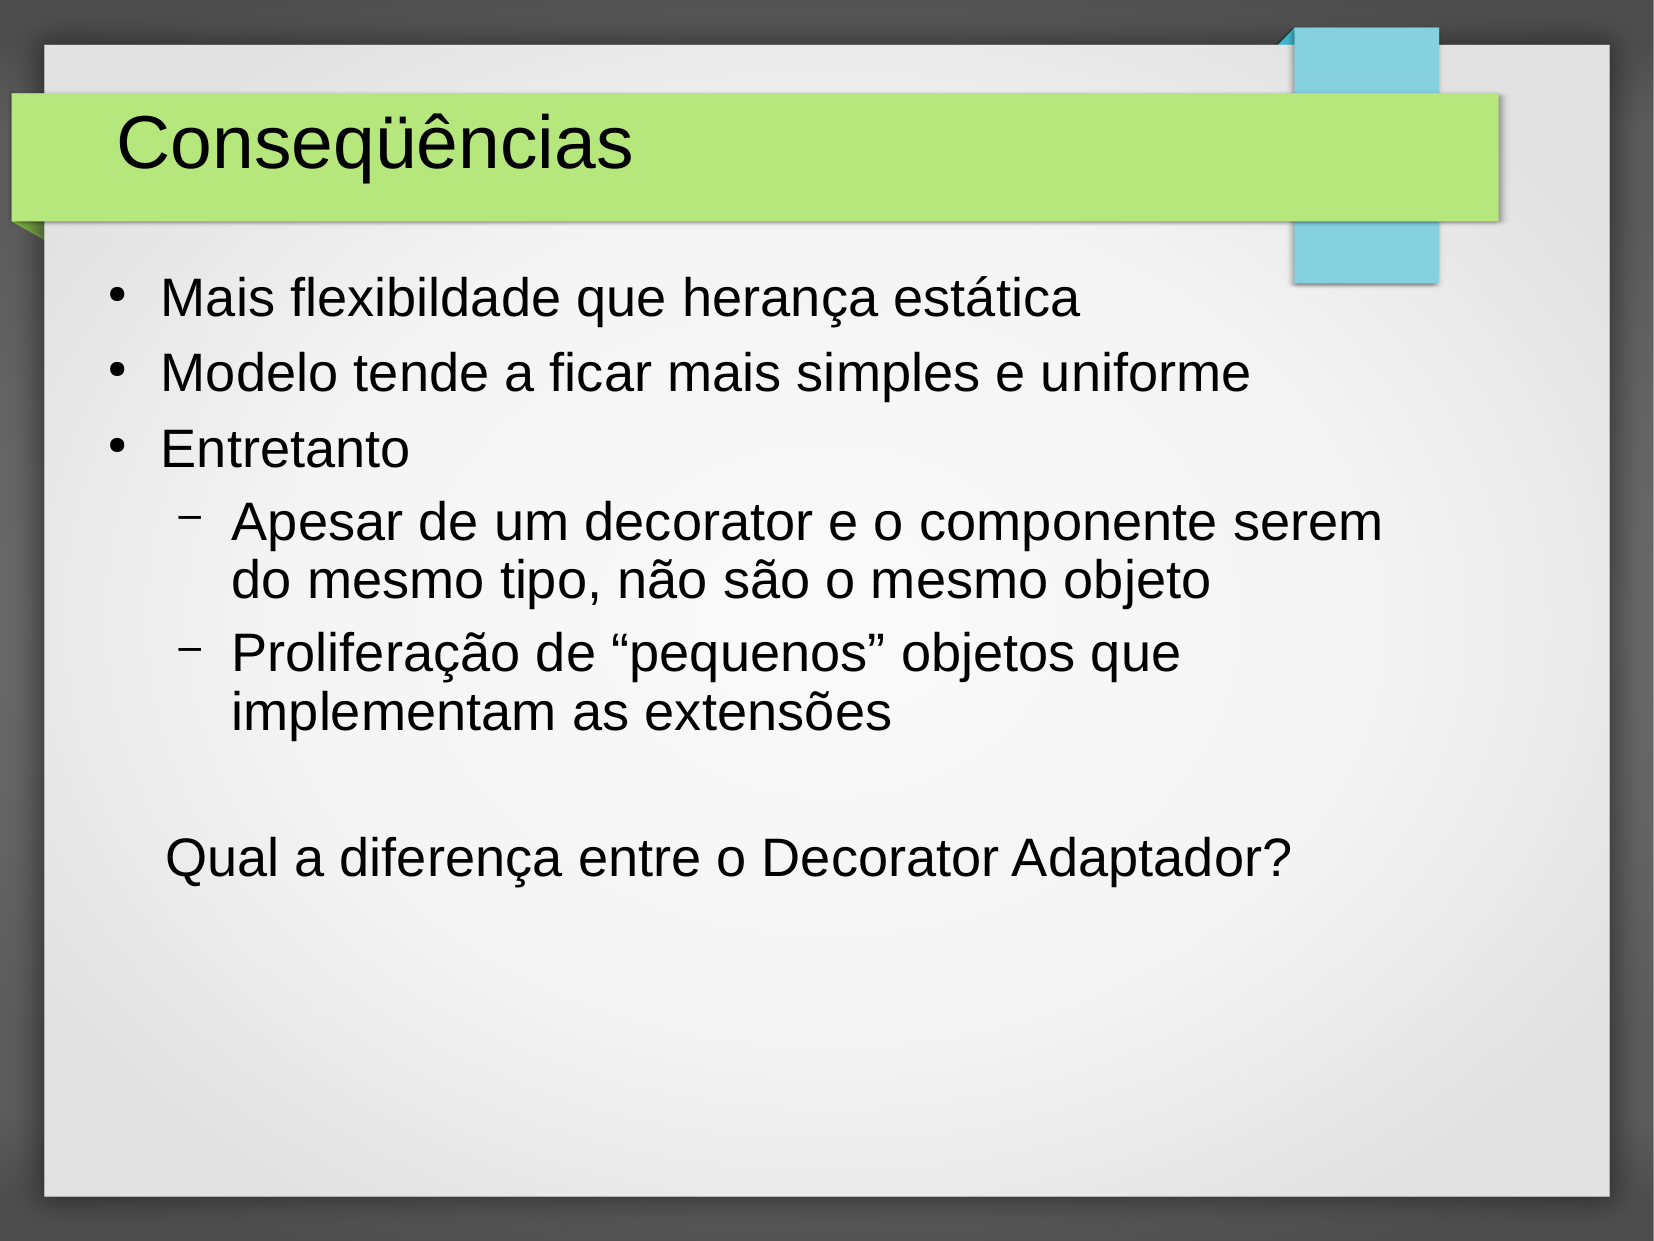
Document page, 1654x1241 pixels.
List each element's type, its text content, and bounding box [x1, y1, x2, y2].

picture [0, 0, 1654, 1241]
list Mais flexibildade que herança estática Modelo tende a ficar mais simples e uniforme Entretanto Apesar de um decorator e o componente serem do mesmo tipo, não são o mesmo objeto Proliferação de “pequenos” objetos que implementam as extensões Qual a diferença entre o Decorator Adaptador? [75, 262, 1426, 1005]
title Conseqüências [75, 45, 1426, 233]
